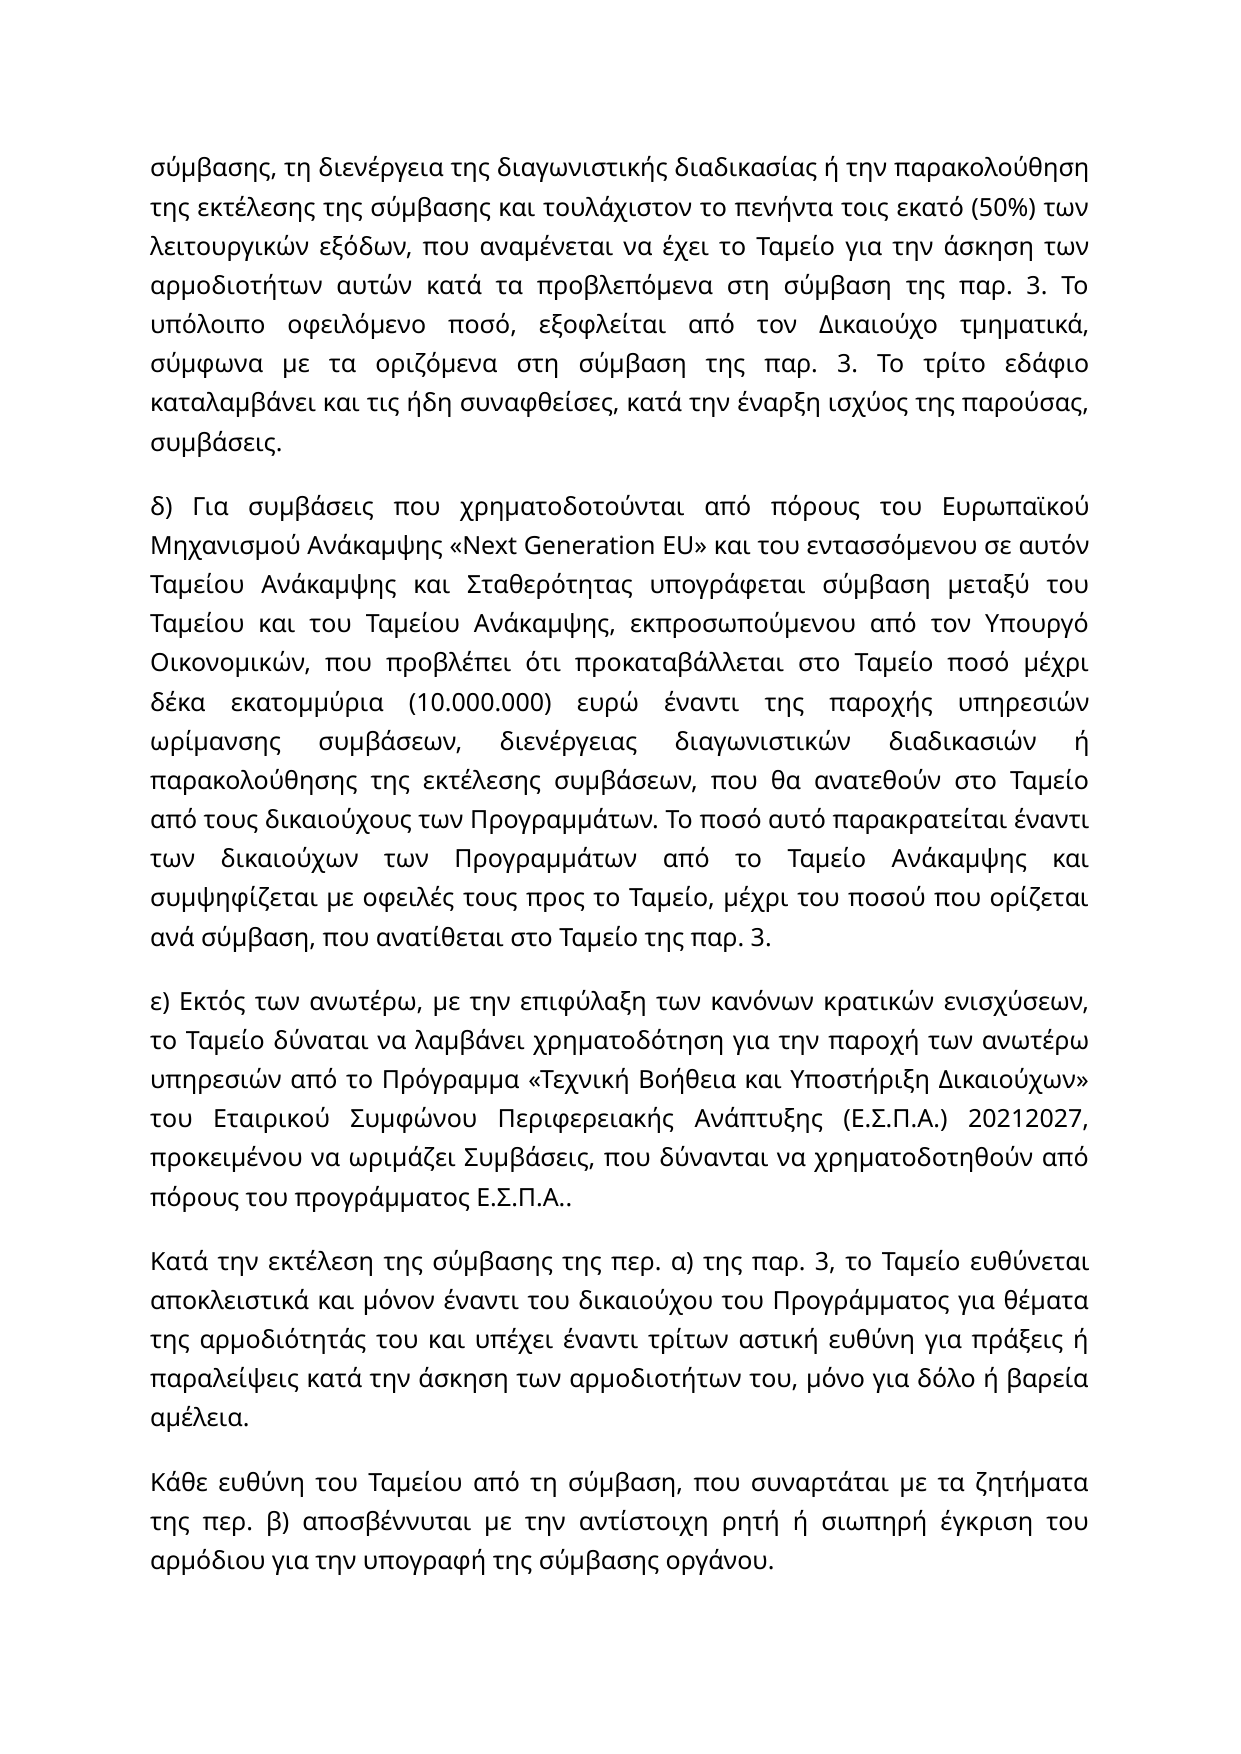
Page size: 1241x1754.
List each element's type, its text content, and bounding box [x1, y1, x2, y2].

text Κατά την εκτέλεση της σύμβασης της περ. α) της παρ. 3, το Ταμείο ευθύνεται αποκλειστικά και μόνον έναντι του δικαιούχου του Προγράμματος για θέματα της αρμοδιότητάς του και υπέχει έναντι τρίτων αστική ευθύνη για πράξεις ή παραλείψεις κατά την άσκηση των αρμοδιοτήτων του, μόνο για δόλο ή βαρεία αμέλεια. [150, 1243, 1090, 1434]
text δ) Για συμβάσεις που χρηματοδοτούνται από πόρους του Ευρωπαϊκού Μηχανισμού Ανάκαμψης «Next Generation EU» και του εντασσόμενου σε αυτόν Ταμείου Ανάκαμψης και Σταθερότητας υπογράφεται σύμβαση μεταξύ του Ταμείου και του Ταμείου Ανάκαμψης, εκπροσωπούμενου από τον Υπουργό Οικονομικών, που προβλέπει ότι προκαταβάλλεται στο Ταμείο ποσό μέχρι δέκα εκατομμύρια (10.000.000) ευρώ έναντι της παροχής υπηρεσιών ωρίμανσης συμβάσεων, διενέργειας διαγωνιστικών διαδικασιών ή παρακολούθησης της εκτέλεσης συμβάσεων, που θα ανατεθούν στο Ταμείο από τους δικαιούχους των Προγραμμάτων. Το ποσό αυτό παρακρατείται έναντι των δικαιούχων των Προγραμμάτων από το Ταμείο Ανάκαμψης και συμψηφίζεται με οφειλές τους προς το Ταμείο, μέχρι του ποσού που ορίζεται ανά σύμβαση, που ανατίθεται στο Ταμείο της παρ. 3. [150, 488, 1090, 953]
text σύμβασης, τη διενέργεια της διαγωνιστικής διαδικασίας ή την παρακολούθηση της εκτέλεσης της σύμβασης και τουλάχιστον το πενήντα τοις εκατό (50%) των λειτουργικών εξόδων, που αναμένεται να έχει το Ταμείο για την άσκηση των αρμοδιοτήτων αυτών κατά τα προβλεπόμενα στη σύμβαση της παρ. 3. Το υπόλοιπο οφειλόμενο ποσό, εξοφλείται από τον Δικαιούχο τμηματικά, σύμφωνα με τα οριζόμενα στη σύμβαση της παρ. 3. Το τρίτο εδάφιο καταλαμβάνει και τις ήδη συναφθείσες, κατά την έναρξη ισχύος της παρούσας, συμβάσεις. [150, 150, 1090, 458]
text Κάθε ευθύνη του Ταμείου από τη σύμβαση, που συναρτάται με τα ζητήματα της περ. β) αποσβέννυται με την αντίστοιχη ρητή ή σιωπηρή έγκριση του αρμόδιου για την υπογραφή της σύμβασης οργάνου. [150, 1464, 1090, 1577]
text ε) Εκτός των ανωτέρω, με την επιφύλαξη των κανόνων κρατικών ενισχύσεων, το Ταμείο δύναται να λαμβάνει χρηματοδότηση για την παροχή των ανωτέρω υπηρεσιών από το Πρόγραμμα «Τεχνική Βοήθεια και Υποστήριξη Δικαιούχων» του Εταιρικού Συμφώνου Περιφερειακής Ανάπτυξης (Ε.Σ.Π.Α.) 20212027, προκειμένου να ωριμάζει Συμβάσεις, που δύνανται να χρηματοδοτηθούν από πόρους του προγράμματος Ε.Σ.Π.Α.. [150, 983, 1090, 1213]
